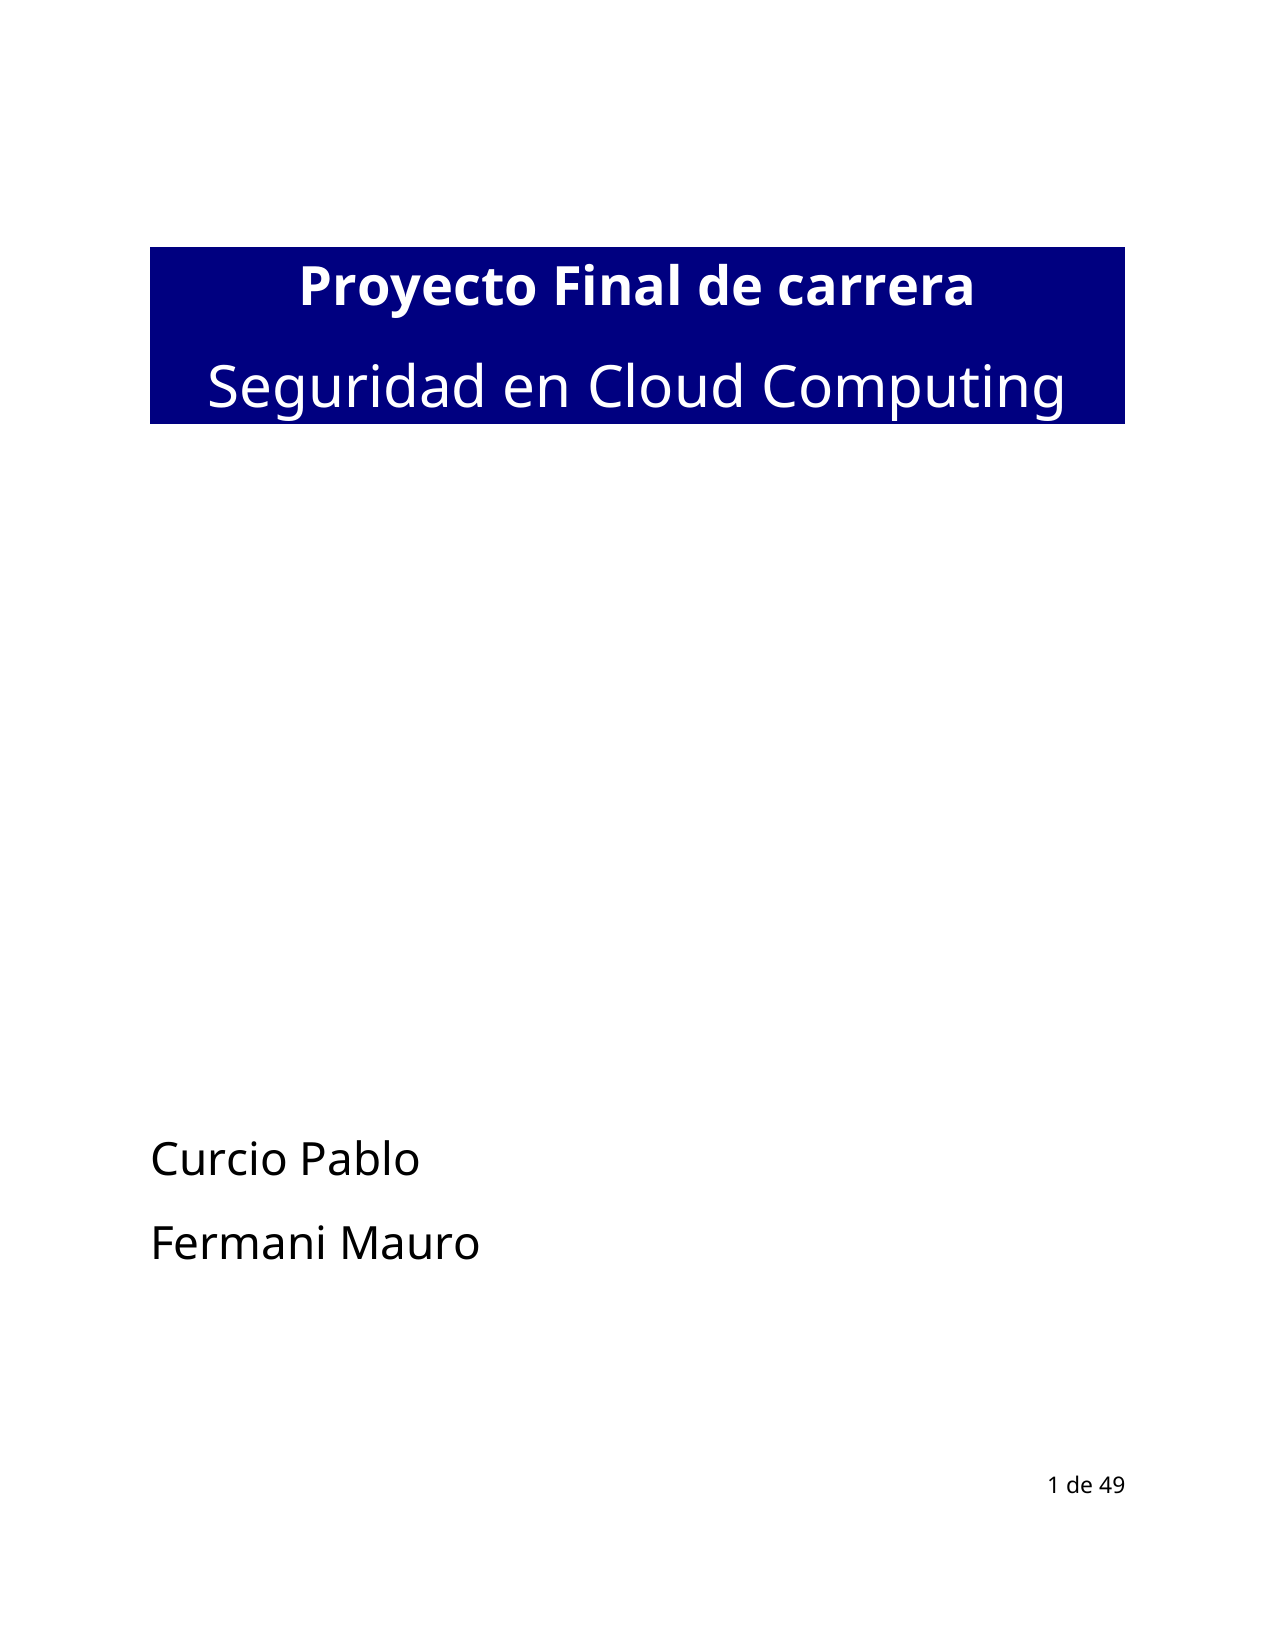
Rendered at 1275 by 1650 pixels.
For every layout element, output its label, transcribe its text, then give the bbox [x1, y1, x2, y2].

subtitle Proyecto Final de carrera [150, 247, 1125, 321]
subtitle Fermani Mauro [150, 1211, 1125, 1273]
subtitle Seguridad en Cloud Computing [150, 344, 1125, 424]
subtitle Curcio Pablo [150, 1127, 1125, 1189]
